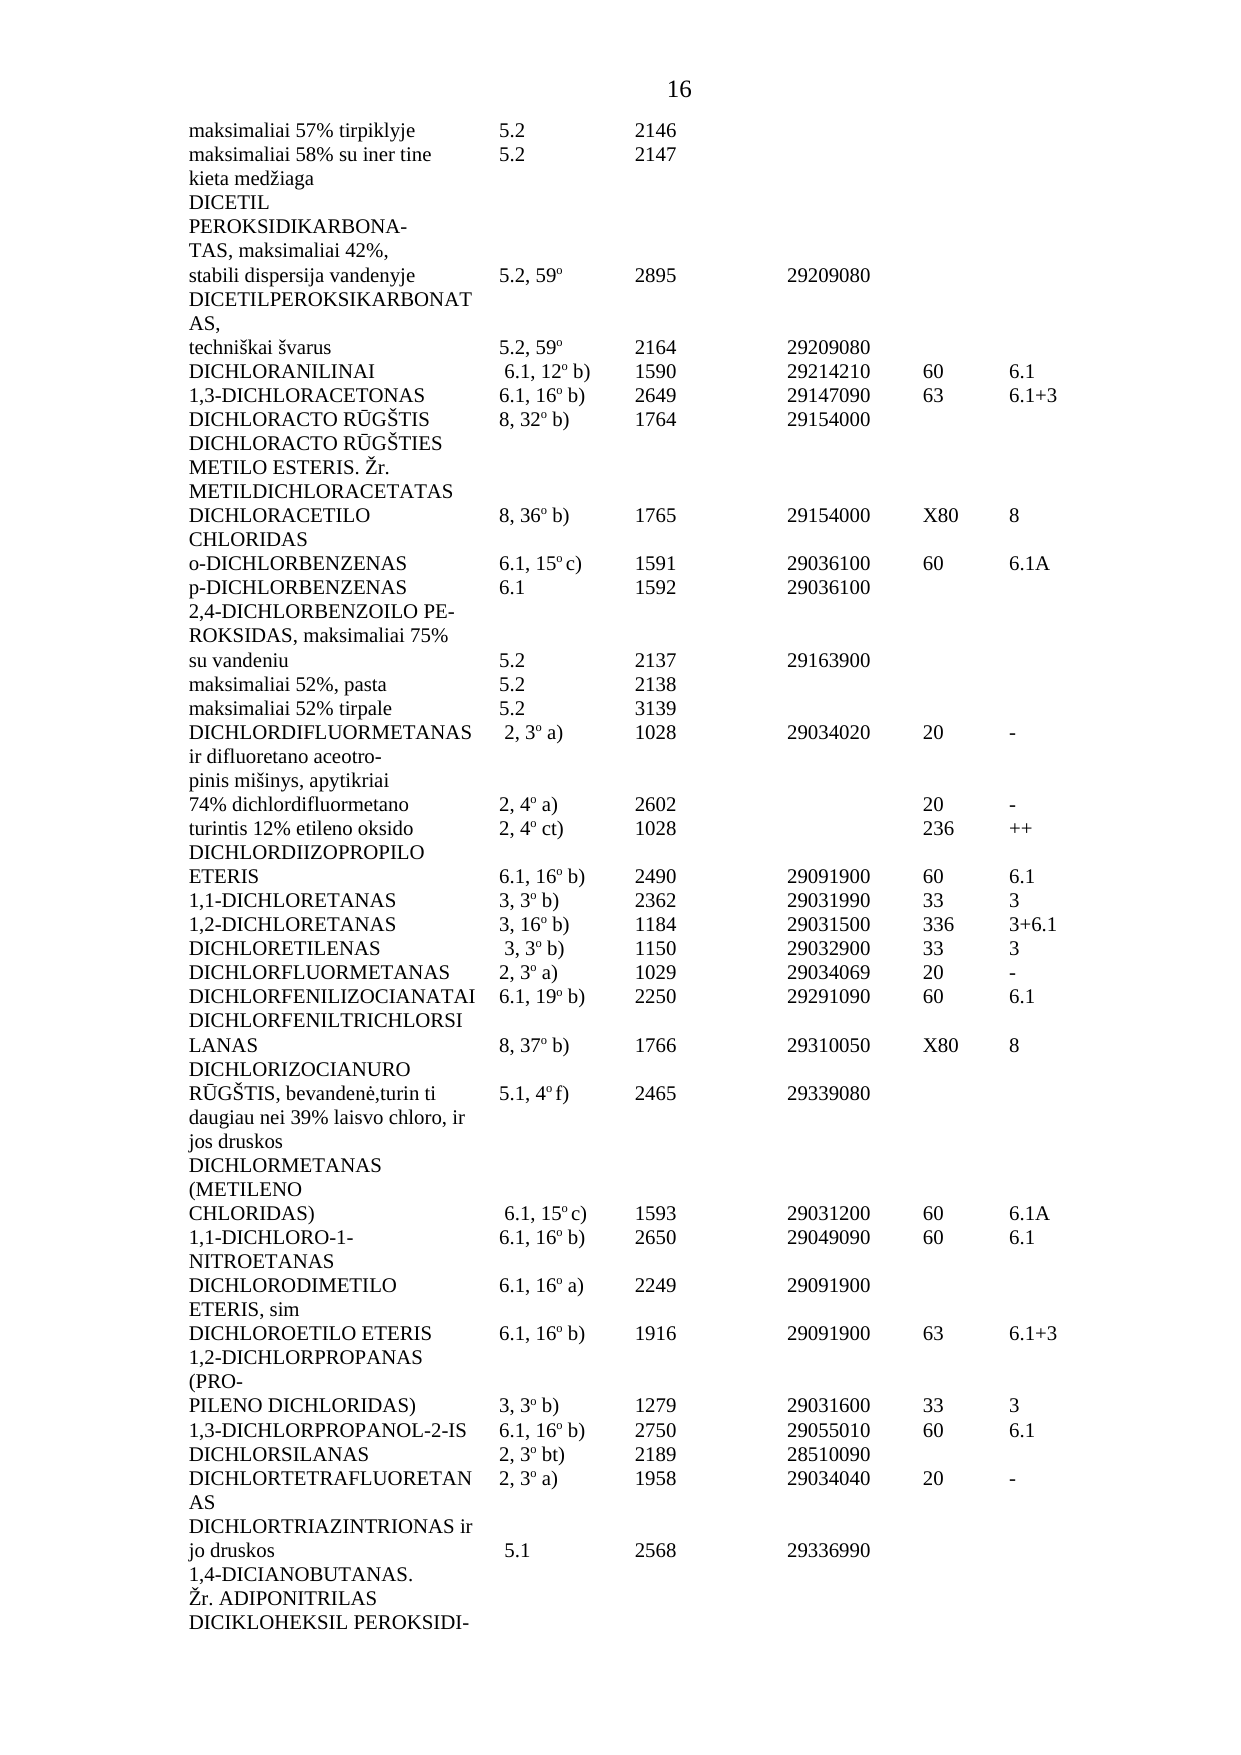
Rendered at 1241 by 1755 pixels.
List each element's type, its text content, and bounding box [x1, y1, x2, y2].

table_cell [911, 599, 998, 623]
table_cell p-DICHLORBENZENAS [177, 575, 488, 599]
table_cell 1590 [623, 359, 776, 383]
table_cell DICHLORANILINAI [177, 359, 488, 383]
table_cell [1114, 383, 1181, 407]
table_cell [998, 624, 1114, 647]
table_cell [488, 1610, 623, 1634]
table_cell [998, 431, 1114, 455]
table_cell METILO ESTERIS. Žr. [177, 455, 488, 479]
table_cell [911, 1610, 998, 1634]
table_cell maksimaliai 57% tirpiklyje [177, 118, 488, 142]
table_cell [911, 118, 998, 142]
table_cell 3, 16o b) [488, 912, 623, 936]
table_cell 29209080 [776, 263, 911, 287]
table_cell [488, 479, 623, 503]
table_cell [1114, 696, 1181, 720]
table_cell [488, 1345, 623, 1393]
table_cell [1114, 1201, 1181, 1225]
table_cell 1,3-DICHLORACETONAS [177, 383, 488, 407]
table_cell [1114, 1562, 1181, 1586]
table_cell DICETILPEROKSIKARBONATAS, [177, 287, 488, 335]
table_cell [1114, 912, 1181, 936]
table_cell DICHLORDIFLUORMETANAS [177, 720, 488, 744]
table_cell turintis 12% etileno oksido [177, 816, 488, 840]
table_cell [488, 190, 623, 238]
table_cell [623, 624, 776, 647]
table_cell [488, 1009, 623, 1032]
table_cell [776, 431, 911, 455]
table_cell - [998, 1466, 1114, 1514]
table_cell [623, 1586, 776, 1610]
table_cell 33 [911, 888, 998, 912]
table_cell [998, 142, 1114, 190]
table_cell 2189 [623, 1442, 776, 1466]
table_cell [1114, 190, 1181, 238]
table_cell [911, 1345, 998, 1393]
table_cell [623, 840, 776, 864]
table_cell [776, 1562, 911, 1586]
table_cell [1114, 960, 1181, 984]
table_cell 6.1, 15o c) [488, 551, 623, 575]
table_cell [776, 142, 911, 190]
table_cell maksimaliai 52% tirpale [177, 696, 488, 720]
table_cell [998, 1081, 1114, 1153]
table_cell 3, 3o b) [488, 1394, 623, 1417]
table_cell [1114, 118, 1181, 142]
table_cell 3 [998, 1394, 1114, 1417]
table_cell 6.1, 16o b) [488, 1418, 623, 1442]
table_cell DICHLORMETANAS (METILENO [177, 1153, 488, 1201]
table_cell [1114, 1514, 1181, 1538]
table_cell [998, 1153, 1114, 1201]
table_cell [623, 599, 776, 623]
table_cell [998, 263, 1114, 287]
table_cell 2146 [623, 118, 776, 142]
table_cell [1114, 1394, 1181, 1417]
table_cell [1114, 287, 1181, 335]
table_cell 5.2 [488, 648, 623, 672]
table_cell [1114, 455, 1181, 479]
table_cell [998, 1057, 1114, 1081]
table_cell 33 [911, 936, 998, 960]
table_cell [998, 455, 1114, 479]
table_cell [488, 599, 623, 623]
table_cell TAS, maksimaliai 42%, [177, 239, 488, 262]
table_cell [911, 1442, 998, 1466]
table_cell 6.1, 16o b) [488, 383, 623, 407]
table_cell 63 [911, 383, 998, 407]
table_cell pinis mišinys, apytikriai [177, 768, 488, 792]
table_cell [776, 1610, 911, 1634]
table_cell [911, 672, 998, 696]
table_cell 29214210 [776, 359, 911, 383]
table_cell [776, 696, 911, 720]
table_cell 29163900 [776, 648, 911, 672]
table_cell 29091900 [776, 864, 911, 888]
table_cell 3 [998, 888, 1114, 912]
table_cell [911, 575, 998, 599]
table_cell [998, 1345, 1114, 1393]
table_cell [488, 239, 623, 262]
table_cell [1114, 1345, 1181, 1393]
table_cell [1114, 239, 1181, 262]
table_cell 29031600 [776, 1394, 911, 1417]
table_cell 1591 [623, 551, 776, 575]
table_cell 3+6.1 [998, 912, 1114, 936]
table_cell [1114, 864, 1181, 888]
table_cell [623, 455, 776, 479]
table_cell 1,3-DICHLORPROPANOL-2-IS [177, 1418, 488, 1442]
table_cell 20 [911, 960, 998, 984]
table_cell RŪGŠTIS, bevandenė,turin ti daugiau nei 39% laisvo chloro, ir jos druskos [177, 1081, 488, 1153]
table_cell [998, 840, 1114, 864]
table_cell 1766 [623, 1033, 776, 1057]
table_cell ETERIS [177, 864, 488, 888]
table_cell 2602 [623, 792, 776, 816]
table_cell [1114, 624, 1181, 647]
table_cell [911, 744, 998, 768]
table_cell [1114, 936, 1181, 960]
table_cell [776, 1345, 911, 1393]
table_cell 5.1, 4o f) [488, 1081, 623, 1153]
table_cell 60 [911, 984, 998, 1008]
table_cell 2650 [623, 1225, 776, 1273]
table_cell 8 [998, 1033, 1114, 1057]
table_cell 2137 [623, 648, 776, 672]
table_cell METILDICHLORACETATAS [177, 479, 488, 503]
table_cell DICHLORDIIZOPROPILO [177, 840, 488, 864]
table_cell 6.1, 15o c) [488, 1201, 623, 1225]
table_cell [911, 455, 998, 479]
table_cell [623, 768, 776, 792]
table_cell CHLORIDAS) [177, 1201, 488, 1225]
table_cell 29032900 [776, 936, 911, 960]
table_cell [911, 768, 998, 792]
table_cell DICHLORACETILO CHLORIDAS [177, 503, 488, 551]
table_cell [911, 840, 998, 864]
table_cell [776, 1009, 911, 1032]
table_cell [623, 1009, 776, 1032]
table_cell [623, 1610, 776, 1634]
table_cell [911, 1009, 998, 1032]
table_cell 5.2 [488, 142, 623, 190]
table_cell [623, 1562, 776, 1586]
table_cell [998, 239, 1114, 262]
table_cell 2, 4o a) [488, 792, 623, 816]
table_cell [998, 648, 1114, 672]
table_cell - [998, 720, 1114, 744]
table_cell [1114, 648, 1181, 672]
table_cell [911, 1586, 998, 1610]
table_cell DICHLORFLUORMETANAS [177, 960, 488, 984]
table_cell [1114, 1033, 1181, 1057]
table_cell 29291090 [776, 984, 911, 1008]
table_cell stabili dispersija vandenyje [177, 263, 488, 287]
table_cell 6.1A [998, 1201, 1114, 1225]
table_cell [1114, 407, 1181, 431]
table_cell 1765 [623, 503, 776, 551]
table_cell 2895 [623, 263, 776, 287]
table_cell [776, 239, 911, 262]
table_cell [911, 1273, 998, 1321]
table_cell [998, 407, 1114, 431]
table_cell DICHLORACTO RŪGŠTIS [177, 407, 488, 431]
table_cell [776, 840, 911, 864]
table_cell [911, 142, 998, 190]
table_cell 29209080 [776, 335, 911, 359]
table_cell 1,2-DICHLORPROPANAS (PRO- [177, 1345, 488, 1393]
table_cell 6.1 [998, 359, 1114, 383]
table_cell [1114, 1538, 1181, 1562]
table_cell [1114, 1321, 1181, 1345]
table_cell 1184 [623, 912, 776, 936]
table_cell DICHLORFENILTRICHLORSI [177, 1009, 488, 1032]
table_cell [776, 455, 911, 479]
table_cell [998, 599, 1114, 623]
table_cell [998, 287, 1114, 335]
table_cell [911, 287, 998, 335]
table_cell 1029 [623, 960, 776, 984]
table_cell [998, 1562, 1114, 1586]
table_cell [998, 1586, 1114, 1610]
table_cell [911, 190, 998, 238]
table_cell 33 [911, 1394, 998, 1417]
table_cell [1114, 1153, 1181, 1201]
table_cell [911, 624, 998, 647]
table_cell [998, 1009, 1114, 1032]
table_cell [1114, 744, 1181, 768]
table_cell 29091900 [776, 1273, 911, 1321]
table_cell [1114, 1442, 1181, 1466]
table_cell [998, 1538, 1114, 1562]
table_cell [776, 744, 911, 768]
table_cell 3, 3o b) [488, 888, 623, 912]
table_cell [911, 1562, 998, 1586]
table_cell 2, 3o a) [488, 720, 623, 744]
table_cell 29036100 [776, 551, 911, 575]
table_cell [911, 263, 998, 287]
table_cell [998, 768, 1114, 792]
table_cell [1114, 816, 1181, 840]
table_cell DICHLOROETILO ETERIS [177, 1321, 488, 1345]
table_cell 1150 [623, 936, 776, 960]
table_cell 2, 3o bt) [488, 1442, 623, 1466]
table_cell 6.1, 16o a) [488, 1273, 623, 1321]
table_cell 2147 [623, 142, 776, 190]
table_cell [911, 239, 998, 262]
table_cell [911, 1538, 998, 1562]
table_cell 6.1 [998, 984, 1114, 1008]
table_cell [623, 1514, 776, 1538]
table_cell [1114, 1586, 1181, 1610]
table_cell [776, 792, 911, 816]
table_cell [776, 1514, 911, 1538]
table_cell [623, 431, 776, 455]
table_cell [623, 744, 776, 768]
table_cell 2, 3o a) [488, 960, 623, 984]
table_cell [998, 479, 1114, 503]
table_cell [911, 1153, 998, 1201]
table_cell 60 [911, 551, 998, 575]
table_cell 60 [911, 864, 998, 888]
table_cell 20 [911, 792, 998, 816]
table_cell 1916 [623, 1321, 776, 1345]
table_cell 6.1, 16o b) [488, 1225, 623, 1273]
table_cell [998, 118, 1114, 142]
table_cell 1028 [623, 816, 776, 840]
table_cell su vandeniu [177, 648, 488, 672]
table_cell 2490 [623, 864, 776, 888]
table_cell [623, 287, 776, 335]
table_cell 2649 [623, 383, 776, 407]
table_cell [911, 1057, 998, 1081]
table_cell [1114, 792, 1181, 816]
table_cell 20 [911, 720, 998, 744]
table_cell DICHLORSILANAS [177, 1442, 488, 1466]
table_cell 60 [911, 1225, 998, 1273]
table_cell 29154000 [776, 503, 911, 551]
table_cell 6.1 [998, 1225, 1114, 1273]
table_cell 6.1+3 [998, 383, 1114, 407]
table_cell 5.2 [488, 696, 623, 720]
table_cell o-DICHLORBENZENAS [177, 551, 488, 575]
table_cell [998, 1610, 1114, 1634]
table_cell 8, 32o b) [488, 407, 623, 431]
table_cell [1114, 840, 1181, 864]
table_cell 1,2-DICHLORETANAS [177, 912, 488, 936]
table_cell [488, 431, 623, 455]
table_cell [1114, 1273, 1181, 1321]
table_cell [1114, 1081, 1181, 1153]
table_cell 29091900 [776, 1321, 911, 1345]
table_cell DICHLORETILENAS [177, 936, 488, 960]
table_cell 3 [998, 936, 1114, 960]
table_cell [488, 1057, 623, 1081]
table_cell [776, 599, 911, 623]
table_cell [998, 1442, 1114, 1466]
table_cell ir difluoretano aceotro- [177, 744, 488, 768]
table_cell DICHLORIZOCIANURO [177, 1057, 488, 1081]
table_cell [488, 840, 623, 864]
table_cell [1114, 1057, 1181, 1081]
table_cell [1114, 431, 1181, 455]
table_cell [998, 672, 1114, 696]
table_cell LANAS [177, 1033, 488, 1057]
table_cell [911, 1081, 998, 1153]
table_cell [776, 1057, 911, 1081]
table_cell 29336990 [776, 1538, 911, 1562]
table_cell 1958 [623, 1466, 776, 1514]
table_cell [623, 1345, 776, 1393]
table_cell 5.2, 59o [488, 263, 623, 287]
table_cell [1114, 768, 1181, 792]
table_cell [488, 287, 623, 335]
table_cell 2, 4o ct) [488, 816, 623, 840]
table_cell 2250 [623, 984, 776, 1008]
table_cell [1114, 984, 1181, 1008]
table_cell 6.1 [998, 1418, 1114, 1442]
table_cell [488, 744, 623, 768]
table_cell [1114, 1225, 1181, 1273]
table_cell [911, 479, 998, 503]
table_cell 236 [911, 816, 998, 840]
table_cell 29339080 [776, 1081, 911, 1153]
table_cell 28510090 [776, 1442, 911, 1466]
table_cell 29036100 [776, 575, 911, 599]
table_cell - [998, 960, 1114, 984]
table_cell jo druskos [177, 1538, 488, 1562]
table_cell [998, 575, 1114, 599]
table_cell 5.2, 59o [488, 335, 623, 359]
table_cell 8, 36o b) [488, 503, 623, 551]
table_cell [1114, 359, 1181, 383]
table_cell 1028 [623, 720, 776, 744]
table_cell 336 [911, 912, 998, 936]
table_cell [911, 1514, 998, 1538]
table_cell [776, 768, 911, 792]
table_cell 2750 [623, 1418, 776, 1442]
table_cell 2465 [623, 1081, 776, 1153]
table_cell 6.1, 16o b) [488, 1321, 623, 1345]
table_cell [1114, 479, 1181, 503]
table_cell [776, 190, 911, 238]
table_cell 5.1 [488, 1538, 623, 1562]
table_cell 74% dichlordifluormetano [177, 792, 488, 816]
table_cell maksimaliai 58% su iner tine kieta medžiaga [177, 142, 488, 190]
table_cell DICIKLOHEKSIL PEROKSIDI- [177, 1610, 488, 1634]
table_cell 20 [911, 1466, 998, 1514]
table_cell maksimaliai 52%, pasta [177, 672, 488, 696]
table_cell [488, 1153, 623, 1201]
table_cell [623, 479, 776, 503]
table_cell 3, 3o b) [488, 936, 623, 960]
table_cell [488, 1514, 623, 1538]
table_cell [998, 1273, 1114, 1321]
table_cell 8 [998, 503, 1114, 551]
table_cell 1592 [623, 575, 776, 599]
table_cell 2568 [623, 1538, 776, 1562]
table_cell X80 [911, 503, 998, 551]
table_cell 2249 [623, 1273, 776, 1321]
table_cell 1279 [623, 1394, 776, 1417]
table_cell 29147090 [776, 383, 911, 407]
table_cell Žr. ADIPONITRILAS [177, 1586, 488, 1610]
table_cell [911, 335, 998, 359]
table_cell 2138 [623, 672, 776, 696]
table_cell [776, 624, 911, 647]
table_cell [998, 1514, 1114, 1538]
table_cell [776, 118, 911, 142]
table_cell [623, 239, 776, 262]
table_cell [776, 1153, 911, 1201]
table_cell DICHLORODIMETILO ETERIS, sim [177, 1273, 488, 1321]
table_cell [1114, 1009, 1181, 1032]
table_cell [1114, 503, 1181, 551]
table_cell techniškai švarus [177, 335, 488, 359]
table_cell 1593 [623, 1201, 776, 1225]
table_cell [623, 190, 776, 238]
table_cell 60 [911, 359, 998, 383]
table_cell 6.1 [488, 575, 623, 599]
table_cell [1114, 551, 1181, 575]
table_cell [623, 1153, 776, 1201]
table_cell [488, 455, 623, 479]
table_cell [911, 431, 998, 455]
table_cell 8, 37o b) [488, 1033, 623, 1057]
table_cell [1114, 599, 1181, 623]
table_cell [998, 744, 1114, 768]
table_cell 60 [911, 1201, 998, 1225]
table_cell 29034020 [776, 720, 911, 744]
table_cell 63 [911, 1321, 998, 1345]
table_cell 2, 3o a) [488, 1466, 623, 1514]
table_cell 6.1 [998, 864, 1114, 888]
table_cell [1114, 1418, 1181, 1442]
table_cell DICHLORFENILIZOCIANATAI [177, 984, 488, 1008]
table_cell [776, 672, 911, 696]
table_cell [776, 1586, 911, 1610]
table_cell [998, 190, 1114, 238]
table_cell [1114, 575, 1181, 599]
table_cell 29031990 [776, 888, 911, 912]
table_cell 1764 [623, 407, 776, 431]
table_cell 29034040 [776, 1466, 911, 1514]
table_cell 29310050 [776, 1033, 911, 1057]
table_cell 29031200 [776, 1201, 911, 1225]
table_cell 6.1+3 [998, 1321, 1114, 1345]
table_cell 5.2 [488, 672, 623, 696]
table_cell [488, 1562, 623, 1586]
table_cell 29055010 [776, 1418, 911, 1442]
table_cell 60 [911, 1418, 998, 1442]
table_cell [488, 768, 623, 792]
table_cell 3139 [623, 696, 776, 720]
table_cell [998, 696, 1114, 720]
table_cell 2,4-DICHLORBENZOILO PE- [177, 599, 488, 623]
table_cell 1,1-DICHLORETANAS [177, 888, 488, 912]
table_cell 29049090 [776, 1225, 911, 1273]
table_cell 29154000 [776, 407, 911, 431]
table_cell DICETIL PEROKSIDIKARBONA- [177, 190, 488, 238]
table_cell [1114, 263, 1181, 287]
table_cell [488, 1586, 623, 1610]
table_cell 6.1, 16o b) [488, 864, 623, 888]
table_cell 5.2 [488, 118, 623, 142]
table_cell [776, 816, 911, 840]
table_cell 6.1, 12o b) [488, 359, 623, 383]
table_cell 29031500 [776, 912, 911, 936]
table_cell [998, 335, 1114, 359]
table_cell [1114, 672, 1181, 696]
table_cell ROKSIDAS, maksimaliai 75% [177, 624, 488, 647]
table_cell 1,4-DICIANOBUTANAS. [177, 1562, 488, 1586]
table_cell [776, 287, 911, 335]
table_cell [1114, 720, 1181, 744]
table_cell X80 [911, 1033, 998, 1057]
table_cell [911, 407, 998, 431]
table_cell [911, 648, 998, 672]
table_cell ++ [998, 816, 1114, 840]
table_cell [1114, 888, 1181, 912]
table_cell - [998, 792, 1114, 816]
table_cell 6.1, 19o b) [488, 984, 623, 1008]
table_cell 2164 [623, 335, 776, 359]
table_cell [1114, 142, 1181, 190]
table_cell 6.1A [998, 551, 1114, 575]
table_cell DICHLORTRIAZINTRIONAS ir [177, 1514, 488, 1538]
table_cell [1114, 335, 1181, 359]
table_cell [911, 696, 998, 720]
table_cell [488, 624, 623, 647]
table_cell DICHLORTETRAFLUORETANAS [177, 1466, 488, 1514]
table_cell [1114, 1466, 1181, 1514]
table_cell 29034069 [776, 960, 911, 984]
table_cell PILENO DICHLORIDAS) [177, 1394, 488, 1417]
table_cell 1,1-DICHLORO-1-NITROETANAS [177, 1225, 488, 1273]
table_cell [1114, 1610, 1181, 1634]
table_cell [776, 479, 911, 503]
table_cell 2362 [623, 888, 776, 912]
table_cell [623, 1057, 776, 1081]
table_cell DICHLORACTO RŪGŠTIES [177, 431, 488, 455]
